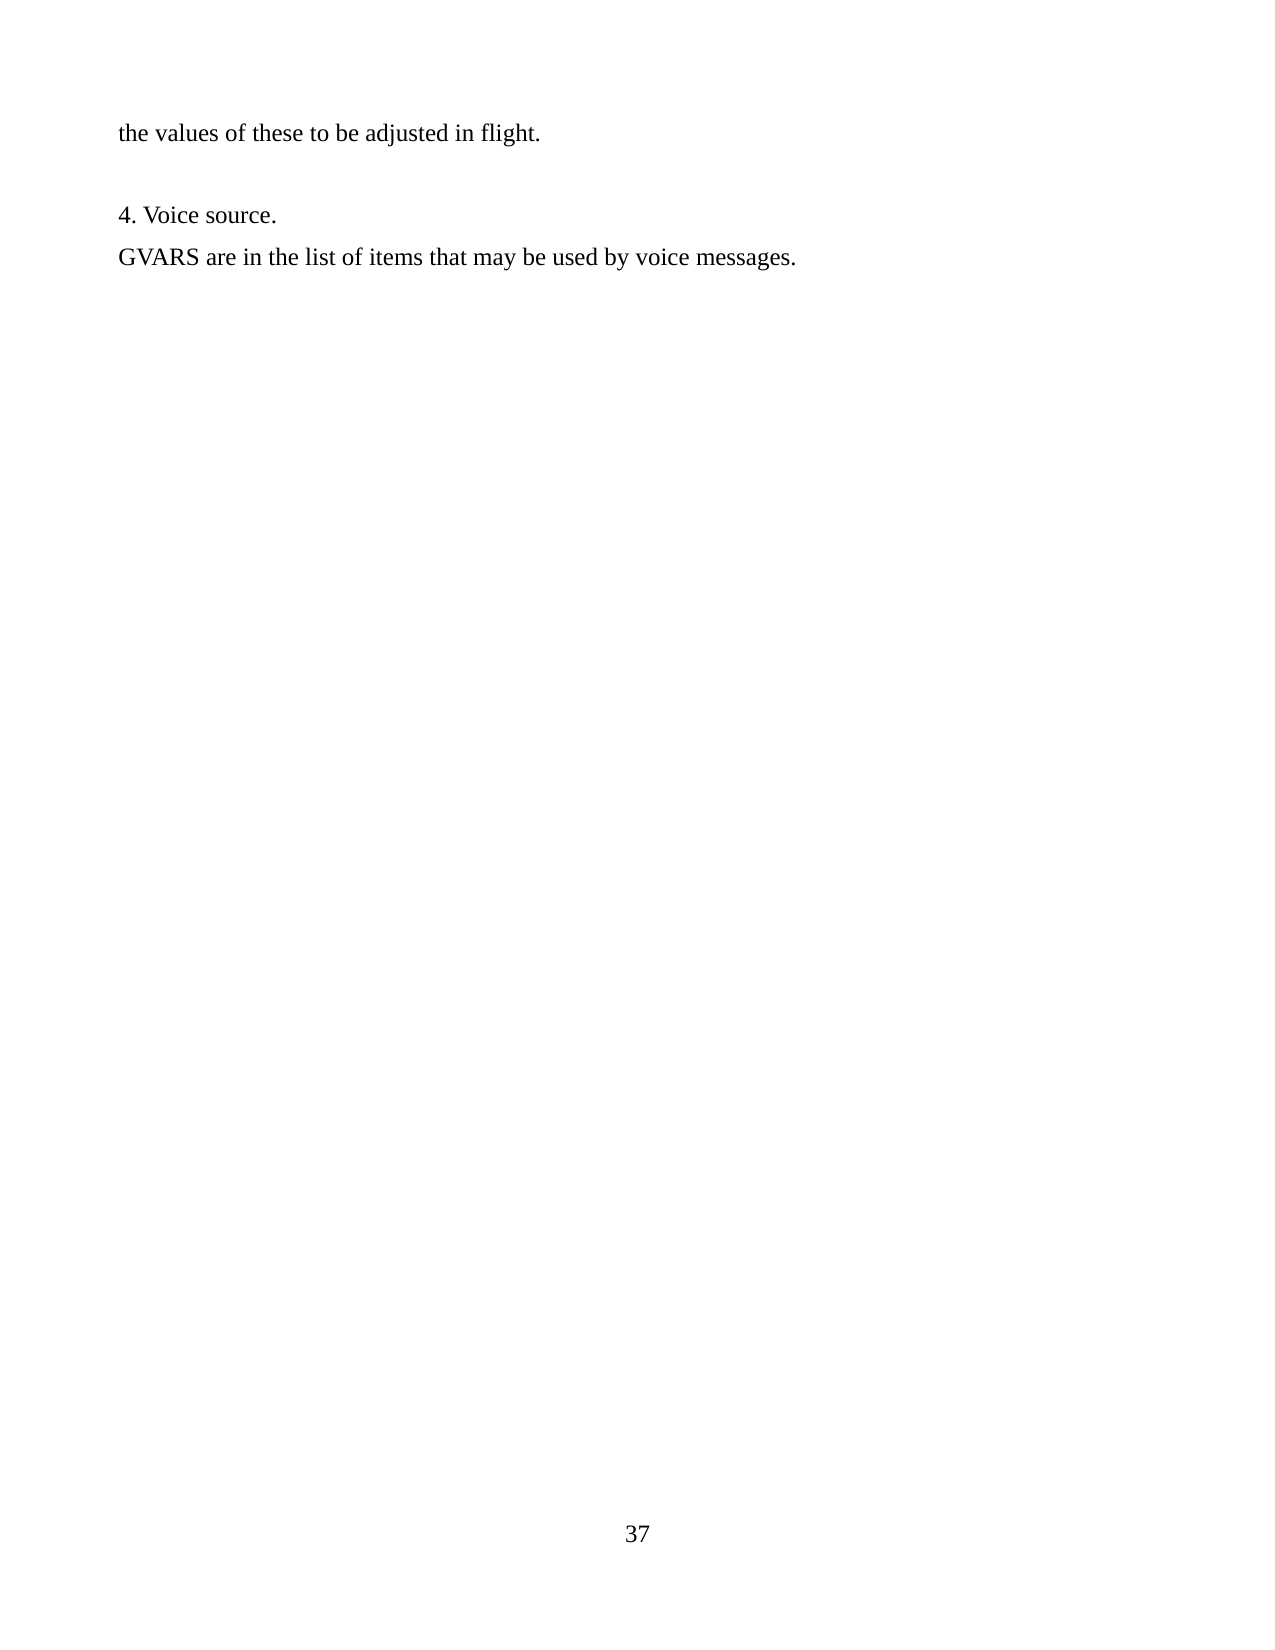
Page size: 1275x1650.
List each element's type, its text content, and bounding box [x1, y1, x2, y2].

text the values of these to be adjusted in flight. [118, 118, 1157, 147]
text 4. Voice source. [118, 201, 1157, 229]
text GVARS are in the list of items that may be used by voice messages. [118, 242, 1157, 271]
